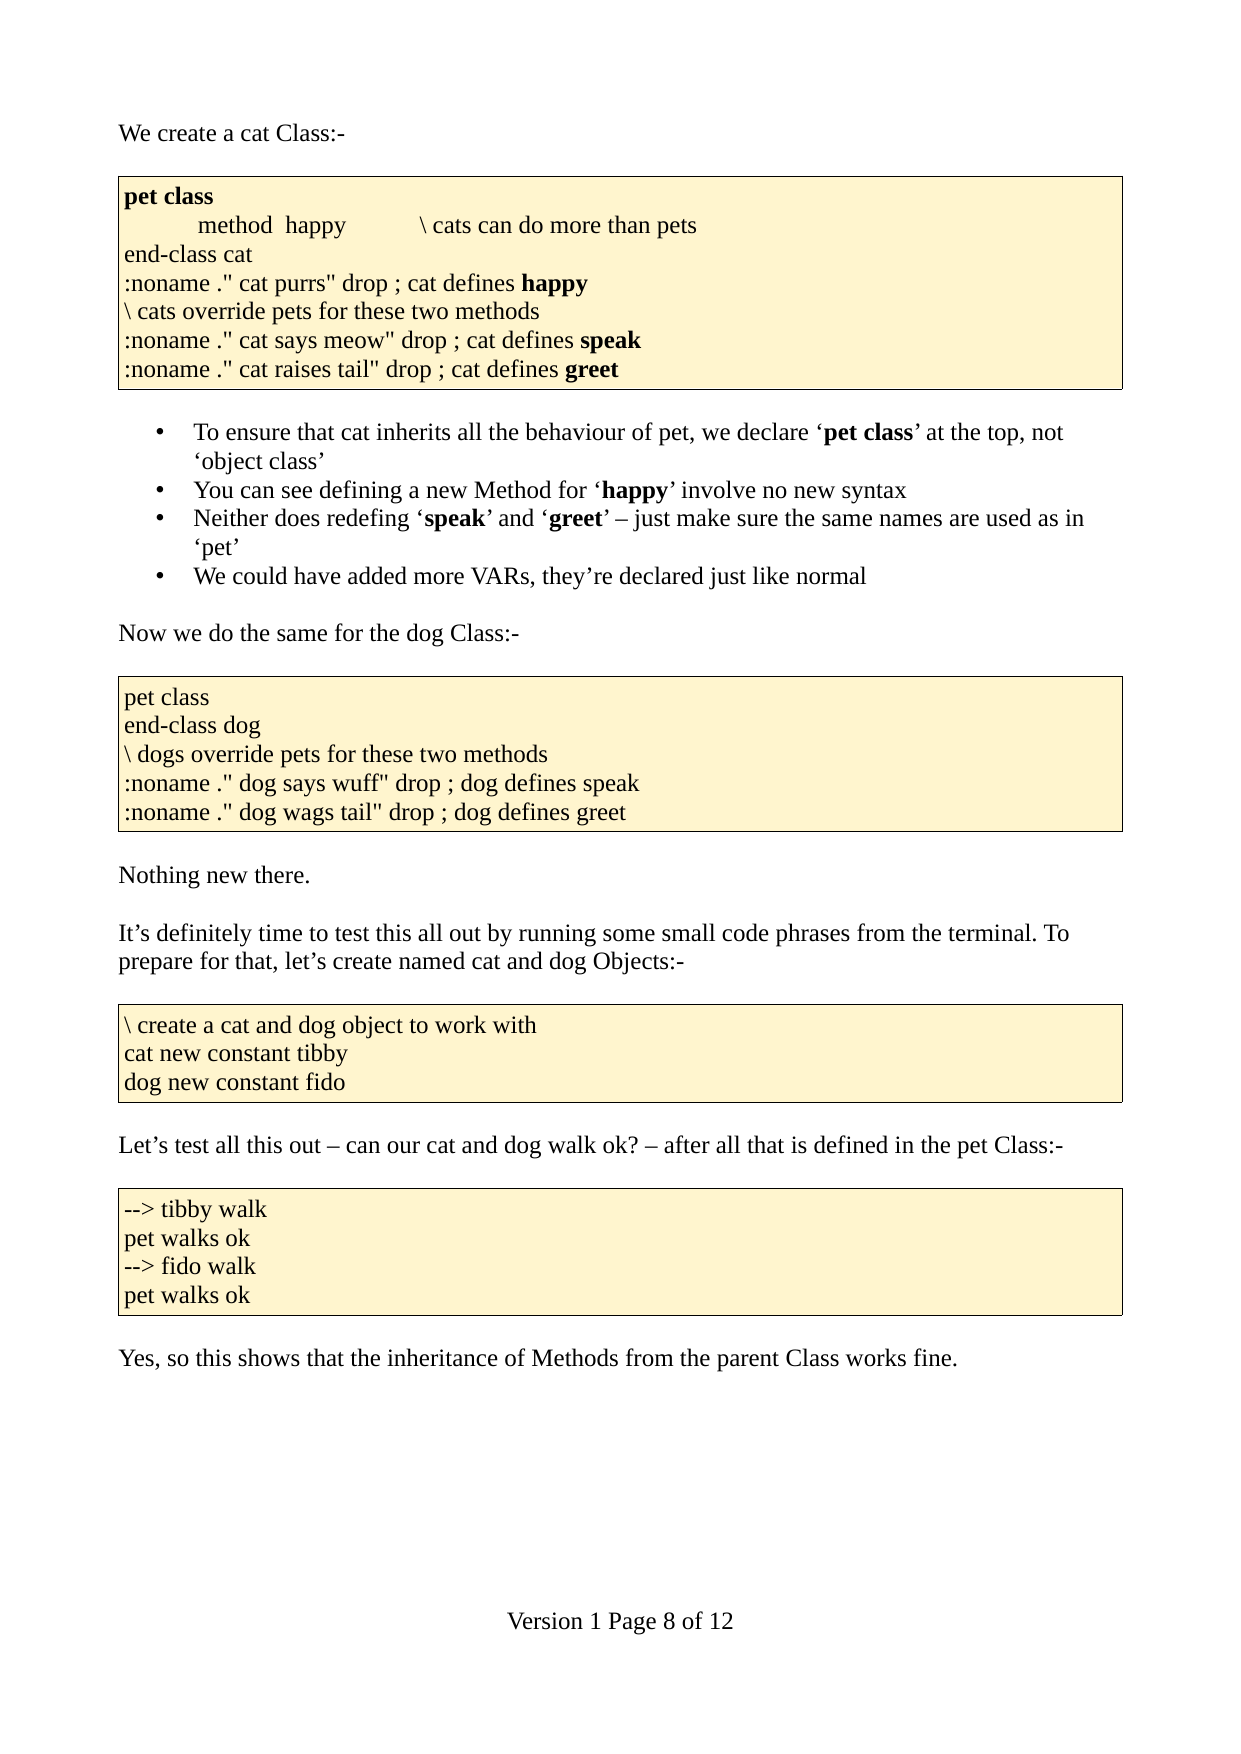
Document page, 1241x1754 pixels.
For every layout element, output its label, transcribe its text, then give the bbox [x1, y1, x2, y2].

text Nothing new there. [118, 860, 1122, 889]
text It’s definitely time to test this all out by running some small code phrases from the terminal. To prepare for that, let’s create named cat and dog Objects:- [118, 918, 1122, 975]
text We create a cat Class:- [118, 118, 1122, 147]
table_header --> tibby walk pet walks ok --> fido walk pet walks ok [119, 1189, 1122, 1315]
table_header \ create a cat and dog object to work with cat new constant tibby dog new constant fido [119, 1005, 1122, 1102]
list We could have added more VARs, they’re declared just like normal [156, 561, 1122, 590]
text Now we do the same for the dog Class:- [118, 618, 1122, 647]
table_header pet class end-class dog \ dogs override pets for these two methods :noname ." dog says wuff" drop ; dog defines speak :noname ." dog wags tail" drop ; dog defines greet [119, 677, 1122, 831]
text Yes, so this shows that the inheritance of Methods from the parent Class works fine. [118, 1343, 1122, 1372]
table_header pet class method happy \ cats can do more than pets end-class cat :noname ." cat purrs" drop ; cat defines happy \ cats override pets for these two methods :noname ." cat says meow" drop ; cat defines speak :noname ." cat raises tail" drop ; cat defines greet [119, 177, 1122, 388]
text Let’s test all this out – can our cat and dog walk ok? – after all that is defined in the pet Class:- [118, 1131, 1122, 1159]
list To ensure that cat inherits all the behaviour of pet, we declare ‘pet class’ at the top, not ‘object class’ [156, 417, 1122, 475]
list Neither does redefing ‘speak’ and ‘greet’ – just make sure the same names are used as in ‘pet’ [156, 503, 1122, 561]
list You can see defining a new Method for ‘happy’ involve no new syntax [156, 475, 1122, 503]
